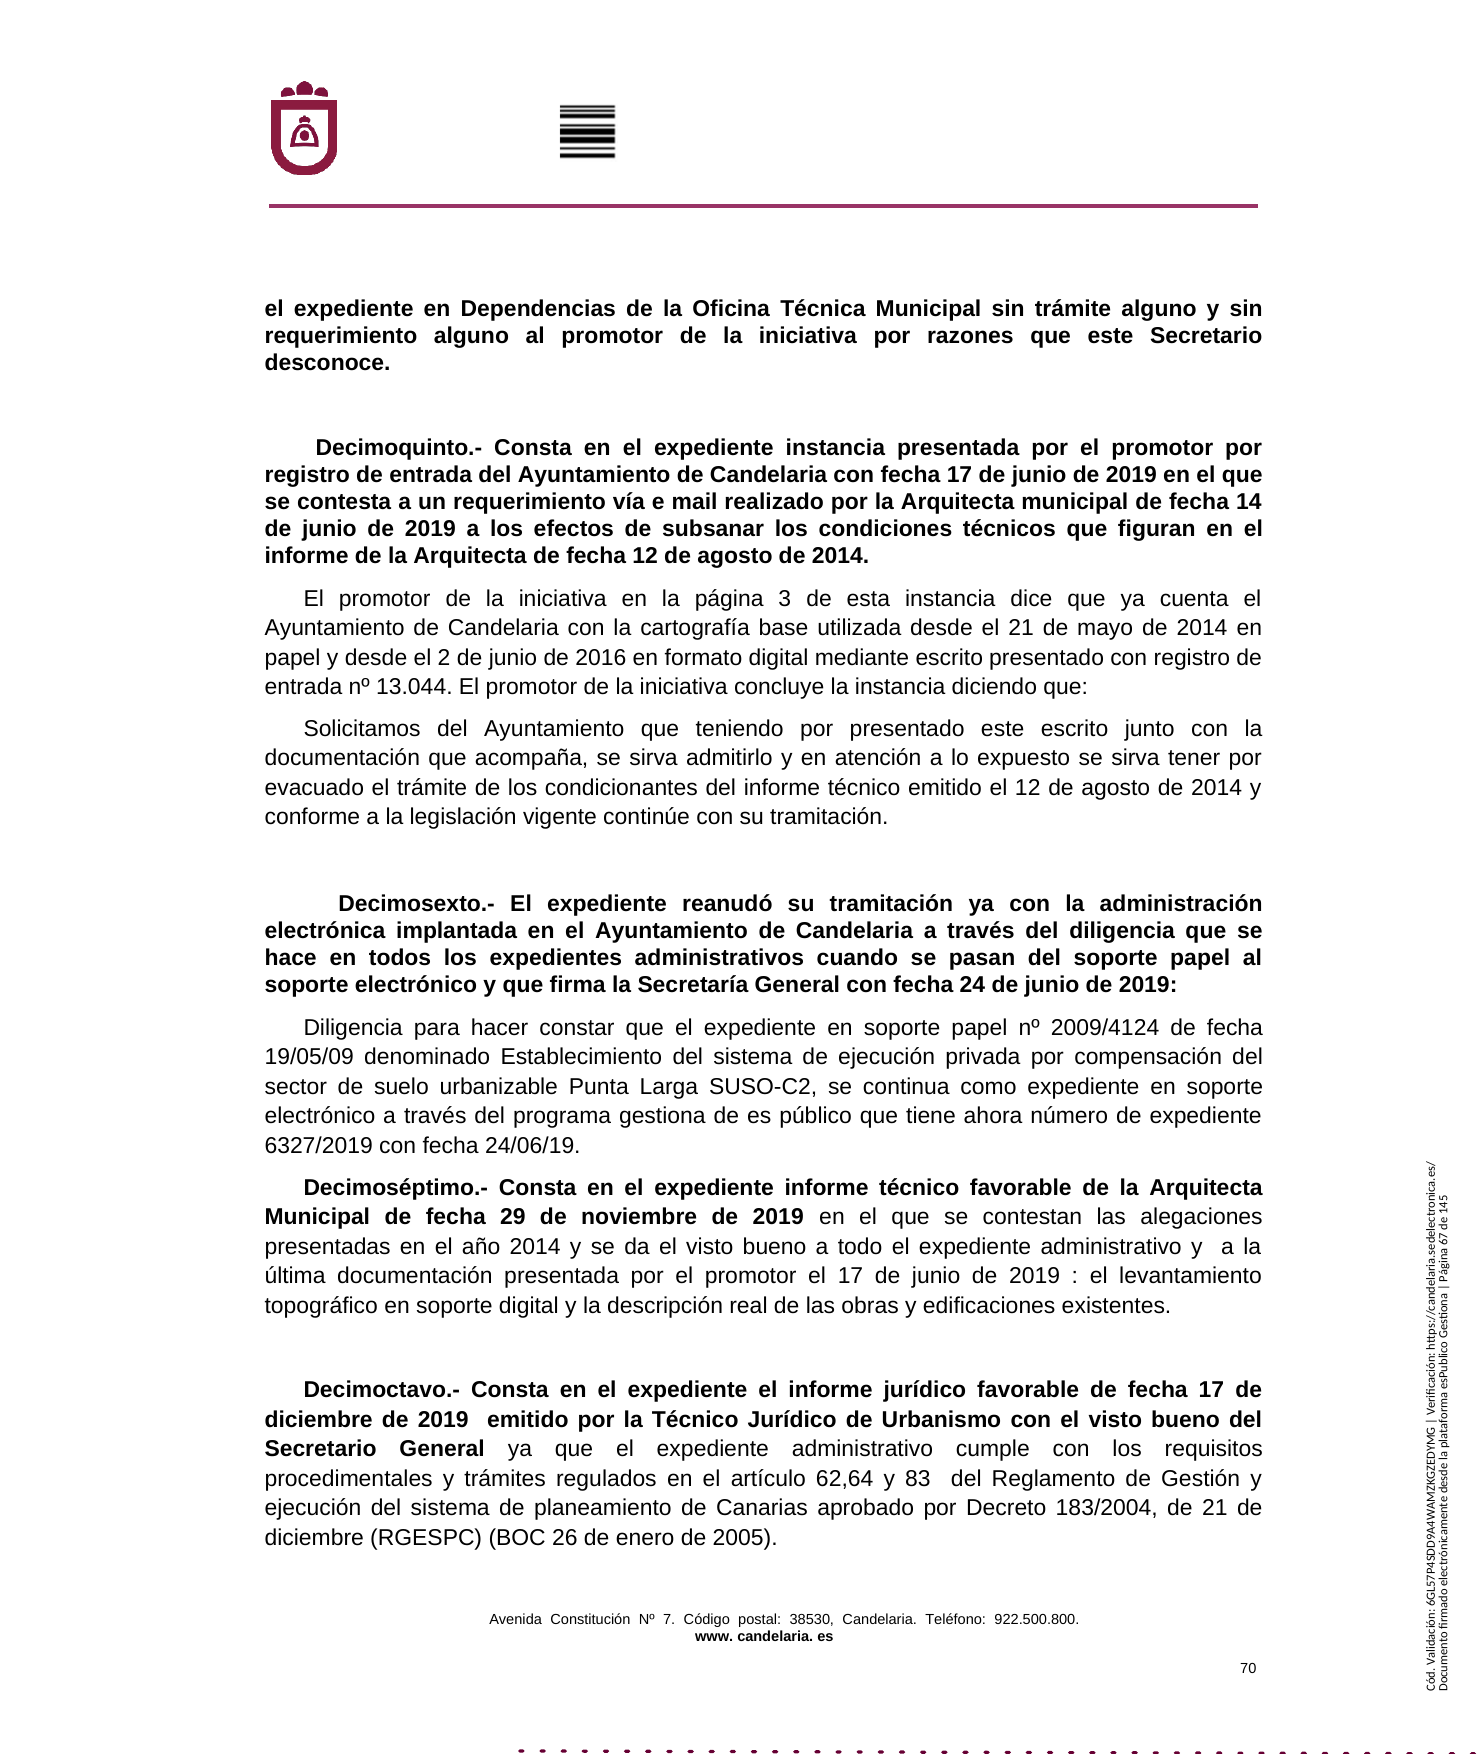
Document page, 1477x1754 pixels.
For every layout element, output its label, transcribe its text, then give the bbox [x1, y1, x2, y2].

text Diligencia para hacer constar que el expediente en soporte papel nº 2009/4124 de fecha 19/05/09 denominado Establecimiento del sistema de ejecución privada por compensación del sector de suelo urbanizable Punta Larga SUSO-C2, se continua como expediente en soporte electrónico a través del programa gestiona de es público que tiene ahora número de expediente 6327/2019 con fecha 24/06/19. [264, 1014, 1263, 1158]
text Solicitamos del Ayuntamiento que teniendo por presentado este escrito junto con la documentación que acompaña, se sirva admitirlo y en atención a lo expuesto se sirva tener por evacuado el trámite de los condicionantes del informe técnico emitido el 12 de agosto de 2014 y conforme a la legislación vigente continúe con su tramitación. [264, 715, 1263, 830]
text Decimoctavo.- Consta en el expediente el informe jurídico favorable de fecha 17 de diciembre de 2019 emitido por la Técnico Jurídico de Urbanismo con el visto bueno del Secretario General ya que el expediente administrativo cumple con los requisitos procedimentales y trámites regulados en el artículo 62,64 y 83 del Reglamento de Gestión y ejecución del sistema de planeamiento de Canarias aprobado por Decreto 183/2004, de 21 de diciembre (RGESPC) (BOC 26 de enero de 2005). [264, 1376, 1263, 1550]
text Decimoquinto.- Consta en el expediente instancia presentada por el promotor por registro de entrada del Ayuntamiento de Candelaria con fecha 17 de junio de 2019 en el que se contesta a un requerimiento vía e mail realizado por la Arquitecta municipal de fecha 14 de junio de 2019 a los efectos de subsanar los condiciones técnicos que figuran en el informe de la Arquitecta de fecha 12 de agosto de 2014. [264, 434, 1263, 569]
text El promotor de la iniciativa en la página 3 de esta instancia dice que ya cuenta el Ayuntamiento de Candelaria con la cartografía base utilizada desde el 21 de mayo de 2014 en papel y desde el 2 de junio de 2016 en formato digital mediante escrito presentado con registro de entrada nº 13.044. El promotor de la iniciativa concluye la instancia diciendo que: [264, 585, 1263, 699]
text el expediente en Dependencias de la Oficina Técnica Municipal sin trámite alguno y sin requerimiento alguno al promotor de la iniciativa por razones que este Secretario desconoce. [264, 295, 1263, 376]
text Decimoséptimo.- Consta en el expediente informe técnico favorable de la Arquitecta Municipal de fecha 29 de noviembre de 2019 en el que se contestan las alegaciones presentadas en el año 2014 y se da el visto bueno a todo el expediente administrativo y a la última documentación presentada por el promotor el 17 de junio de 2019 : el levantamiento topográfico en soporte digital y la descripción real de las obras y edificaciones existentes. [264, 1174, 1263, 1318]
text Decimosexto.- El expediente reanudó su tramitación ya con la administración electrónica implantada en el Ayuntamiento de Candelaria a través del diligencia que se hace en todos los expedientes administrativos cuando se pasan del soporte papel al soporte electrónico y que firma la Secretaría General con fecha 24 de junio de 2019: [264, 890, 1263, 997]
